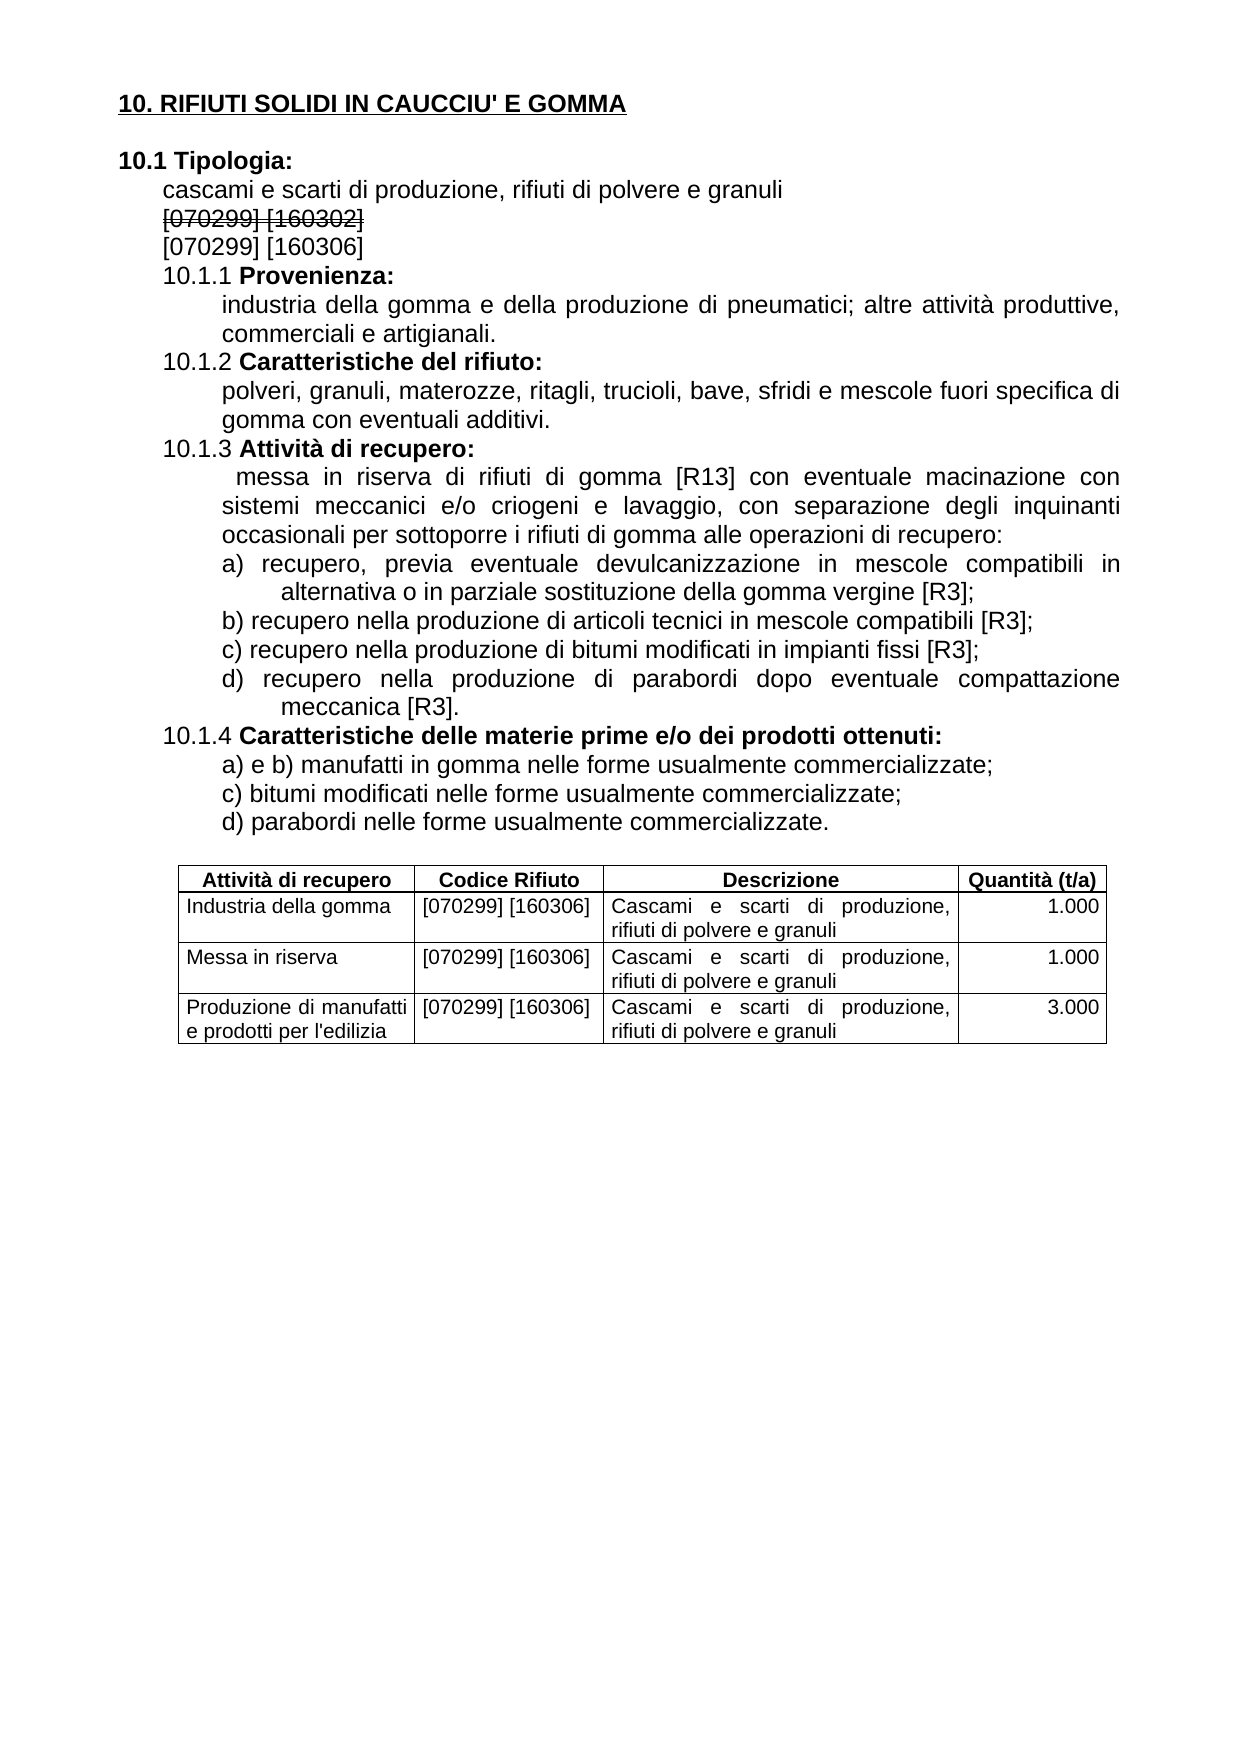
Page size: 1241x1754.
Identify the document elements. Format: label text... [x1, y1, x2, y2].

table_cell Cascami e scarti di produzione, rifiuti di polvere e granuli [604, 893, 958, 942]
table_cell Messa in riserva [179, 943, 414, 992]
text 10.1.2 Caratteristiche del rifiuto: [162, 347, 1122, 376]
table_cell [070299] [160306] [415, 943, 603, 992]
table_cell 3.000 [959, 994, 1106, 1043]
text 10.1.1 Provenienza: [162, 261, 1122, 290]
table_cell Cascami e scarti di produzione, rifiuti di polvere e granuli [604, 994, 958, 1043]
text 10.1.4 Caratteristiche delle materie prime e/o dei prodotti ottenuti: [162, 721, 1122, 750]
table_cell Produzione di manufatti e prodotti per l'edilizia [179, 994, 414, 1043]
text 10. RIFIUTI SOLIDI IN CAUCCIU' E GOMMA [118, 89, 1122, 117]
text c) recupero nella produzione di bitumi modificati in impianti fissi [R3]; [222, 635, 1122, 664]
text d) parabordi nelle forme usualmente commercializzate. [222, 807, 1122, 836]
table_header Descrizione [604, 866, 958, 891]
text a) recupero, previa eventuale devulcanizzazione in mescole compatibili in alternativa o in parziale sostituzione della gomma vergine [R3]; [222, 549, 1122, 606]
text a) e b) manufatti in gomma nelle forme usualmente commercializzate; [222, 750, 1122, 779]
table_header Codice Rifiuto [415, 866, 603, 891]
text messa in riserva di rifiuti di gomma [R13] con eventuale macinazione con sistemi meccanici e/o criogeni e lavaggio, con separazione degli inquinanti occasionali per sottoporre i rifiuti di gomma alle operazioni di recupero: [222, 462, 1122, 549]
text b) recupero nella produzione di articoli tecnici in mescole compatibili [R3]; [222, 606, 1122, 635]
table_header Attività di recupero [179, 866, 414, 891]
text cascami e scarti di produzione, rifiuti di polvere e granuli [162, 175, 1122, 204]
text [070299] [160302] [162, 204, 1122, 232]
text d) recupero nella produzione di parabordi dopo eventuale compattazione meccanica [R3]. [222, 664, 1122, 721]
table_cell 1.000 [959, 943, 1106, 992]
text 10.1.3 Attività di recupero: [162, 434, 1122, 462]
table_cell [070299] [160306] [415, 893, 603, 942]
text [070299] [160306] [162, 232, 1122, 261]
table_header Quantità (t/a) [959, 866, 1106, 891]
text industria della gomma e della produzione di pneumatici; altre attività produttive, commerciali e artigianali. [222, 290, 1122, 347]
table_cell Cascami e scarti di produzione, rifiuti di polvere e granuli [604, 943, 958, 992]
text c) bitumi modificati nelle forme usualmente commercializzate; [222, 779, 1122, 807]
subtitle 10.1 Tipologia: [118, 146, 1122, 175]
text polveri, granuli, materozze, ritagli, trucioli, bave, sfridi e mescole fuori specifica di gomma con eventuali additivi. [222, 376, 1122, 434]
table_cell [070299] [160306] [415, 994, 603, 1043]
table_cell 1.000 [959, 893, 1106, 942]
table_cell Industria della gomma [179, 893, 414, 942]
